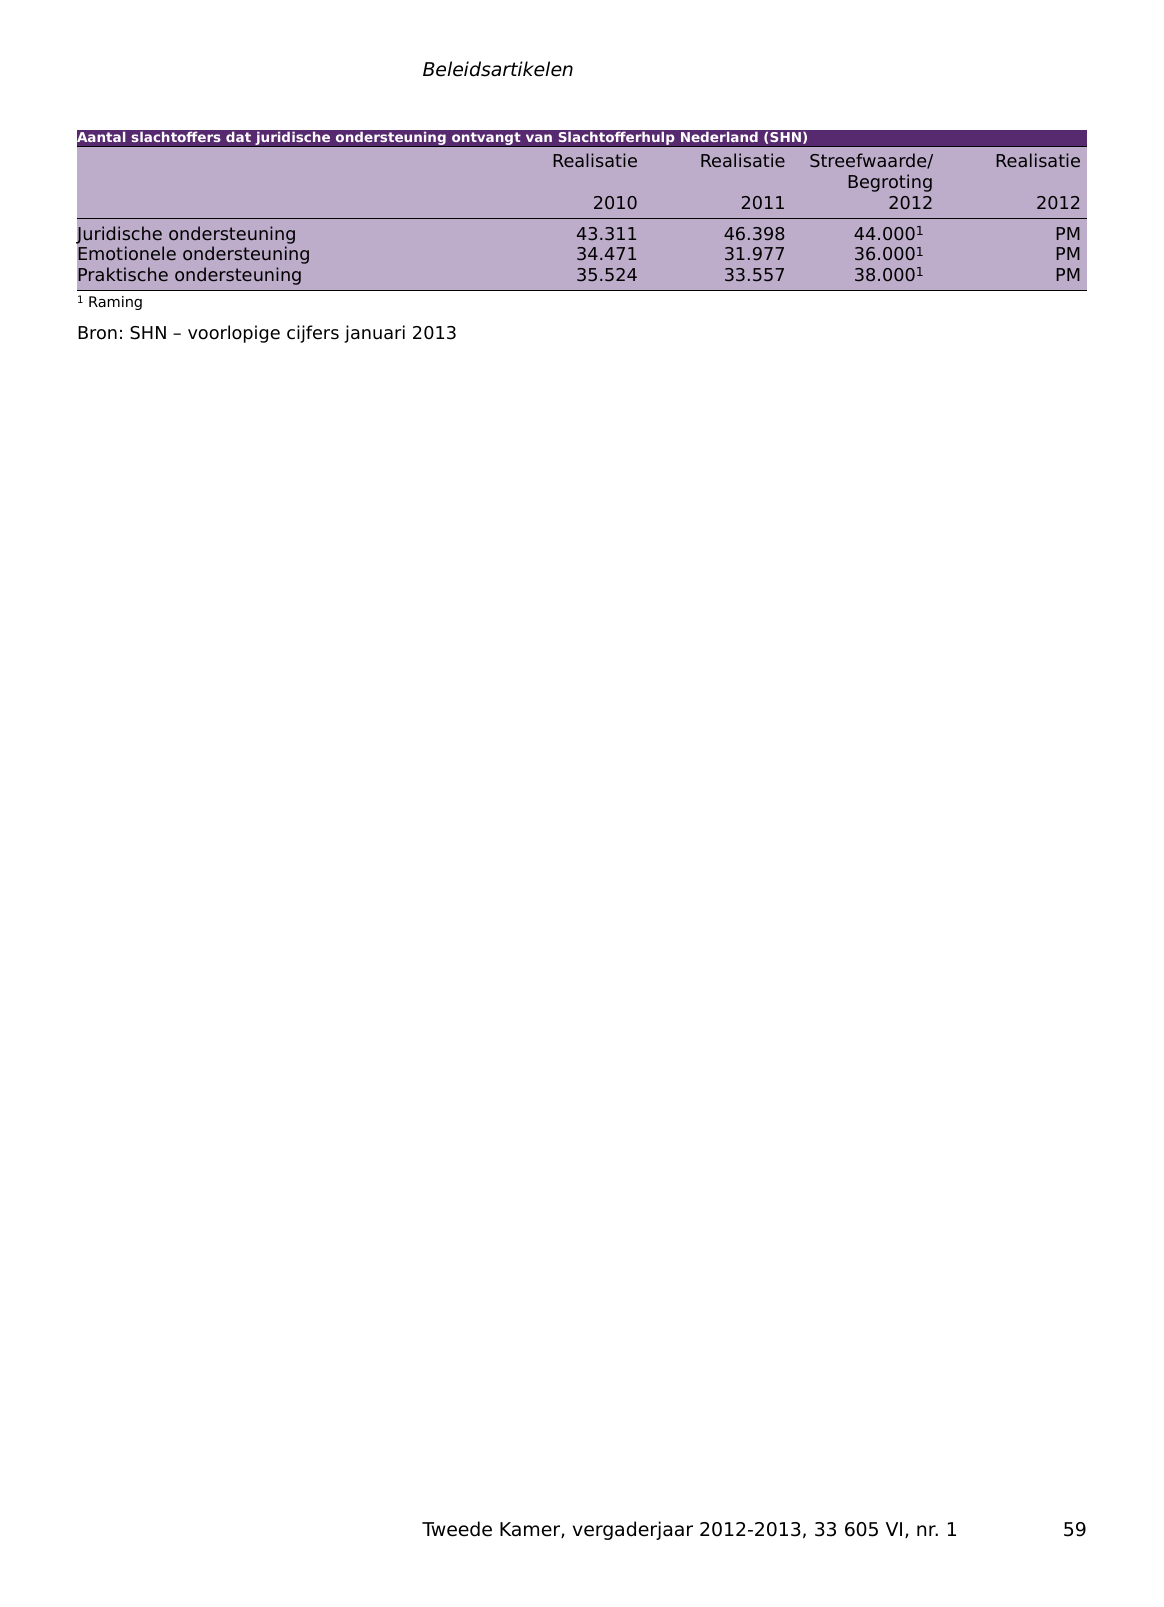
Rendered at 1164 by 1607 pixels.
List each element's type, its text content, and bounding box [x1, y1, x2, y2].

table_cell 44.0001 [791, 219, 939, 244]
table_cell Realisatie [496, 147, 644, 193]
table_cell PM [939, 244, 1087, 265]
table_cell Realisatie [644, 147, 791, 193]
table_cell Streefwaarde/Begroting [791, 147, 939, 193]
table_cell 31.977 [644, 244, 791, 265]
table_cell [77, 147, 496, 193]
table_cell 34.471 [496, 244, 644, 265]
table_cell Realisatie [939, 147, 1087, 193]
table_cell 33.557 [644, 265, 791, 290]
table_cell 46.398 [644, 219, 791, 244]
table_cell 1 Raming Bron: SHN – voorlopige cijfers januari 2013 [77, 291, 1087, 343]
table_cell [77, 193, 496, 218]
table_cell 2011 [644, 193, 791, 218]
table_cell PM [939, 219, 1087, 244]
table_header Aantal slachtoffers dat juridische ondersteuning ontvangt van Slachtofferhulp Nederland (SHN) [77, 130, 1087, 146]
table_cell 35.524 [496, 265, 644, 290]
table_cell 38.0001 [791, 265, 939, 290]
table_cell 36.0001 [791, 244, 939, 265]
table_cell 2012 [791, 193, 939, 218]
table_cell Emotionele ondersteuning [77, 244, 496, 265]
table_cell Praktische ondersteuning [77, 265, 496, 290]
table_cell 2012 [939, 193, 1087, 218]
table_cell 43.311 [496, 219, 644, 244]
table_cell 2010 [496, 193, 644, 218]
table_cell PM [939, 265, 1087, 290]
table_cell Juridische ondersteuning [77, 219, 496, 244]
